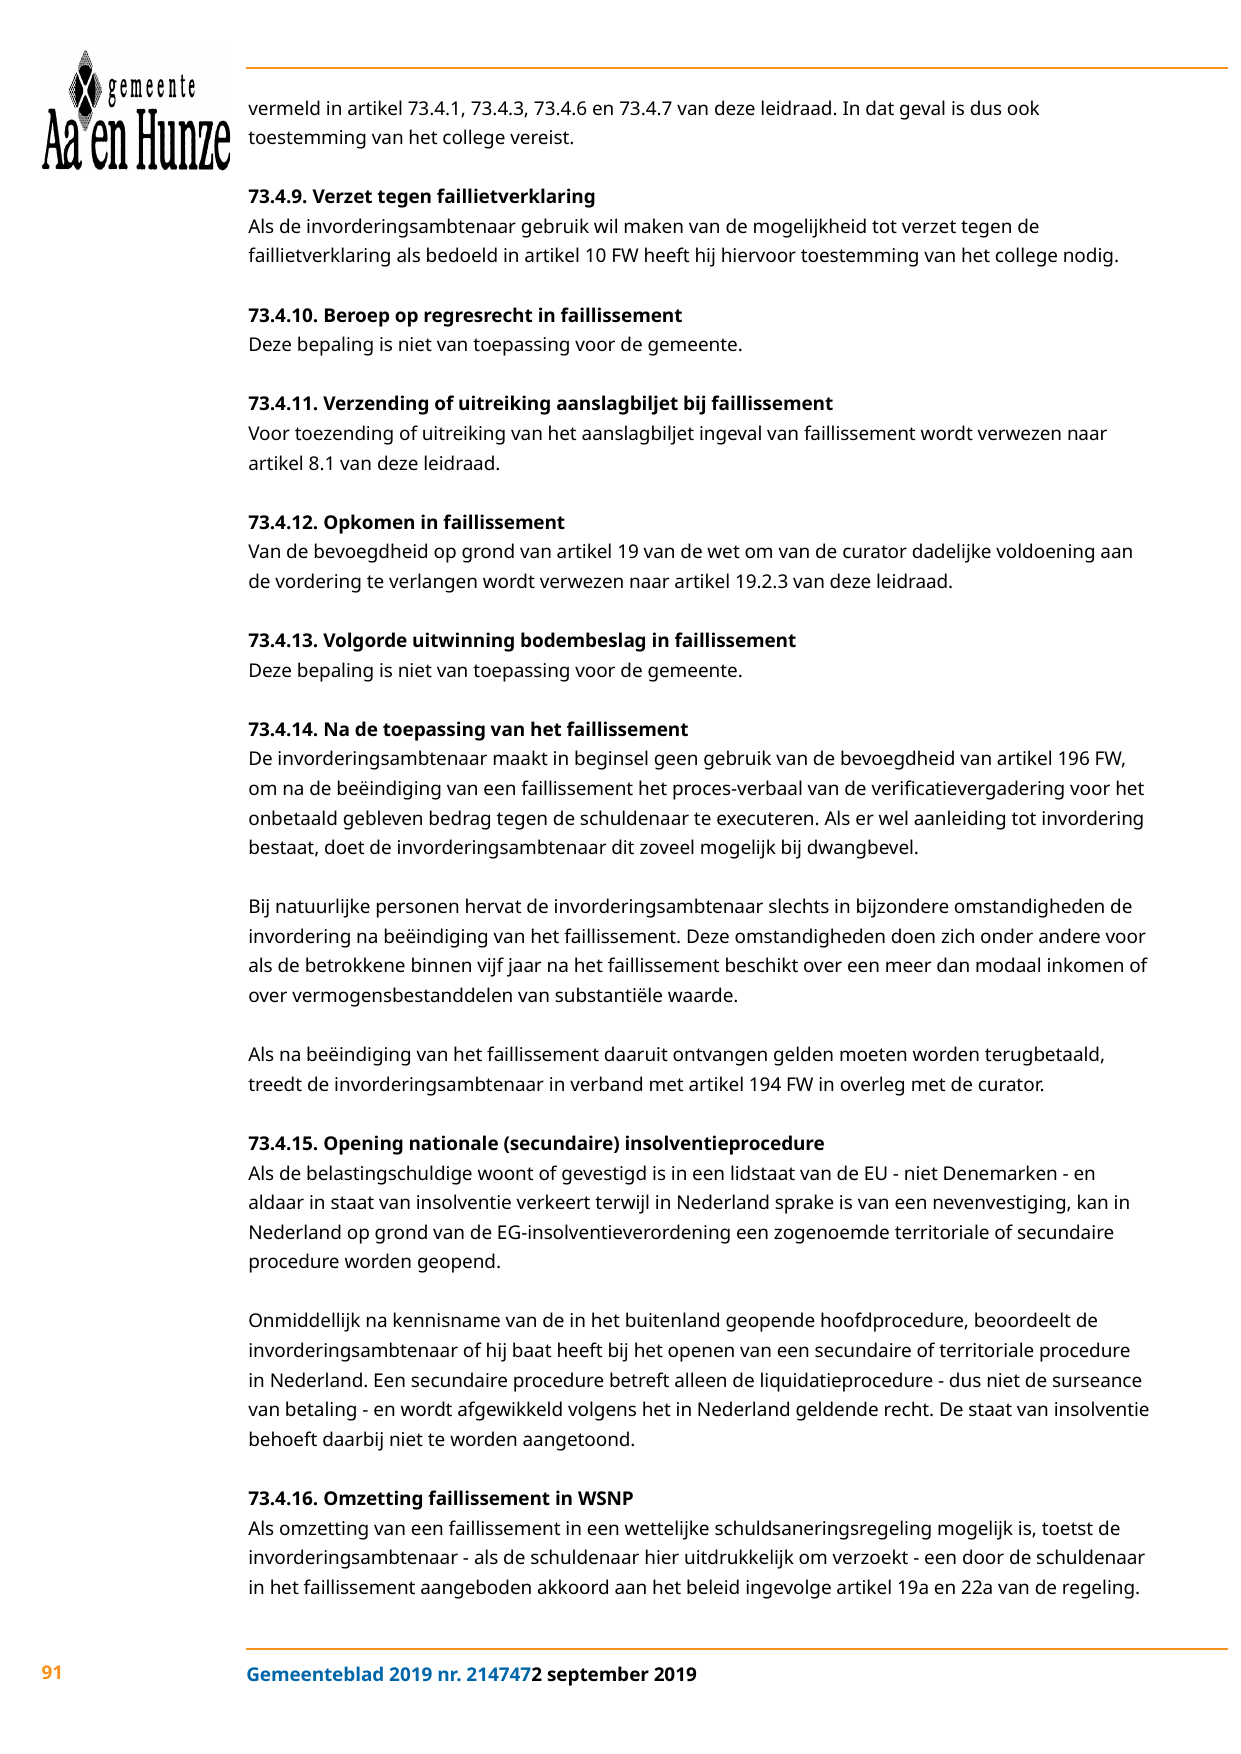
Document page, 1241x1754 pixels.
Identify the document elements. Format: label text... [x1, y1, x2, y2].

text 73.4.15. Opening nationale (secundaire) insolventieprocedure [248, 1130, 1152, 1156]
text 73.4.14. Na de toepassing van het faillissement [248, 716, 1152, 742]
text Als omzetting van een faillissement in een wettelijke schuldsaneringsregeling mogelijk is, toetst de invorderingsambtenaar - als de schuldenaar hier uitdrukkelijk om verzoekt - een door de schuldenaar in het faillissement aangeboden akkoord aan het beleid ingevolge artikel 19a en 22a van de regeling. [248, 1515, 1152, 1600]
text Deze bepaling is niet van toepassing voor de gemeente. [248, 657, 1152, 683]
text 73.4.9. Verzet tegen faillietverklaring [248, 183, 1152, 209]
text vermeld in artikel 73.4.1, 73.4.3, 73.4.6 en 73.4.7 van deze leidraad. In dat geval is dus ook toestemming van het college vereist. [248, 95, 1152, 150]
text Van de bevoegdheid op grond van artikel 19 van de wet om van de curator dadelijke voldoening aan de vordering te verlangen wordt verwezen naar artikel 19.2.3 van deze leidraad. [248, 538, 1152, 594]
text De invorderingsambtenaar maakt in beginsel geen gebruik van de bevoegdheid van artikel 196 FW, om na de beëindiging van een faillissement het proces-verbaal van de verificatievergadering voor het onbetaald gebleven bedrag tegen de schuldenaar te executeren. Als er wel aanleiding tot invordering bestaat, doet de invorderingsambtenaar dit zoveel mogelijk bij dwangbevel. [248, 746, 1152, 860]
text Als de invorderingsambtenaar gebruik wil maken van de mogelijkheid tot verzet tegen de faillietverklaring als bedoeld in artikel 10 FW heeft hij hiervoor toestemming van het college nodig. [248, 213, 1152, 268]
text Onmiddellijk na kennisname van de in het buitenland geopende hoofdprocedure, beoordeelt de invorderingsambtenaar of hij baat heeft bij het openen van een secundaire of territoriale procedure in Nederland. Een secundaire procedure betreft alleen de liquidatieprocedure - dus niet de surseance van betaling - en wordt afgewikkeld volgens het in Nederland geldende recht. De staat van insolventie behoeft daarbij niet te worden aangetoond. [248, 1308, 1152, 1452]
text 73.4.16. Omzetting faillissement in WSNP [248, 1485, 1152, 1511]
text Voor toezending of uitreiking van het aanslagbiljet ingeval van faillissement wordt verwezen naar artikel 8.1 van deze leidraad. [248, 420, 1152, 476]
text Bij natuurlijke personen hervat de invorderingsambtenaar slechts in bijzondere omstandigheden de invordering na beëindiging van het faillissement. Deze omstandigheden doen zich onder andere voor als de betrokkene binnen vijf jaar na het faillissement beschikt over een meer dan modaal inkomen of over vermogensbestanddelen van substantiële waarde. [248, 893, 1152, 1008]
text 73.4.11. Verzending of uitreiking aanslagbiljet bij faillissement [248, 391, 1152, 416]
text Als na beëindiging van het faillissement daaruit ontvangen gelden moeten worden terugbetaald, treedt de invorderingsambtenaar in verband met artikel 194 FW in overleg met de curator. [248, 1041, 1152, 1097]
text 73.4.13. Volgorde uitwinning bodembeslag in faillissement [248, 627, 1152, 653]
picture [41, 47, 231, 172]
text 73.4.10. Beroep op regresrecht in faillissement [248, 302, 1152, 328]
text 73.4.12. Opkomen in faillissement [248, 509, 1152, 535]
text Als de belastingschuldige woont of gevestigd is in een lidstaat van de EU - niet Denemarken - en aldaar in staat van insolventie verkeert terwijl in Nederland sprake is van een nevenvestiging, kan in Nederland op grond van de EG-insolventieverordening een zogenoemde territoriale of secundaire procedure worden geopend. [248, 1160, 1152, 1274]
text Deze bepaling is niet van toepassing voor de gemeente. [248, 331, 1152, 357]
